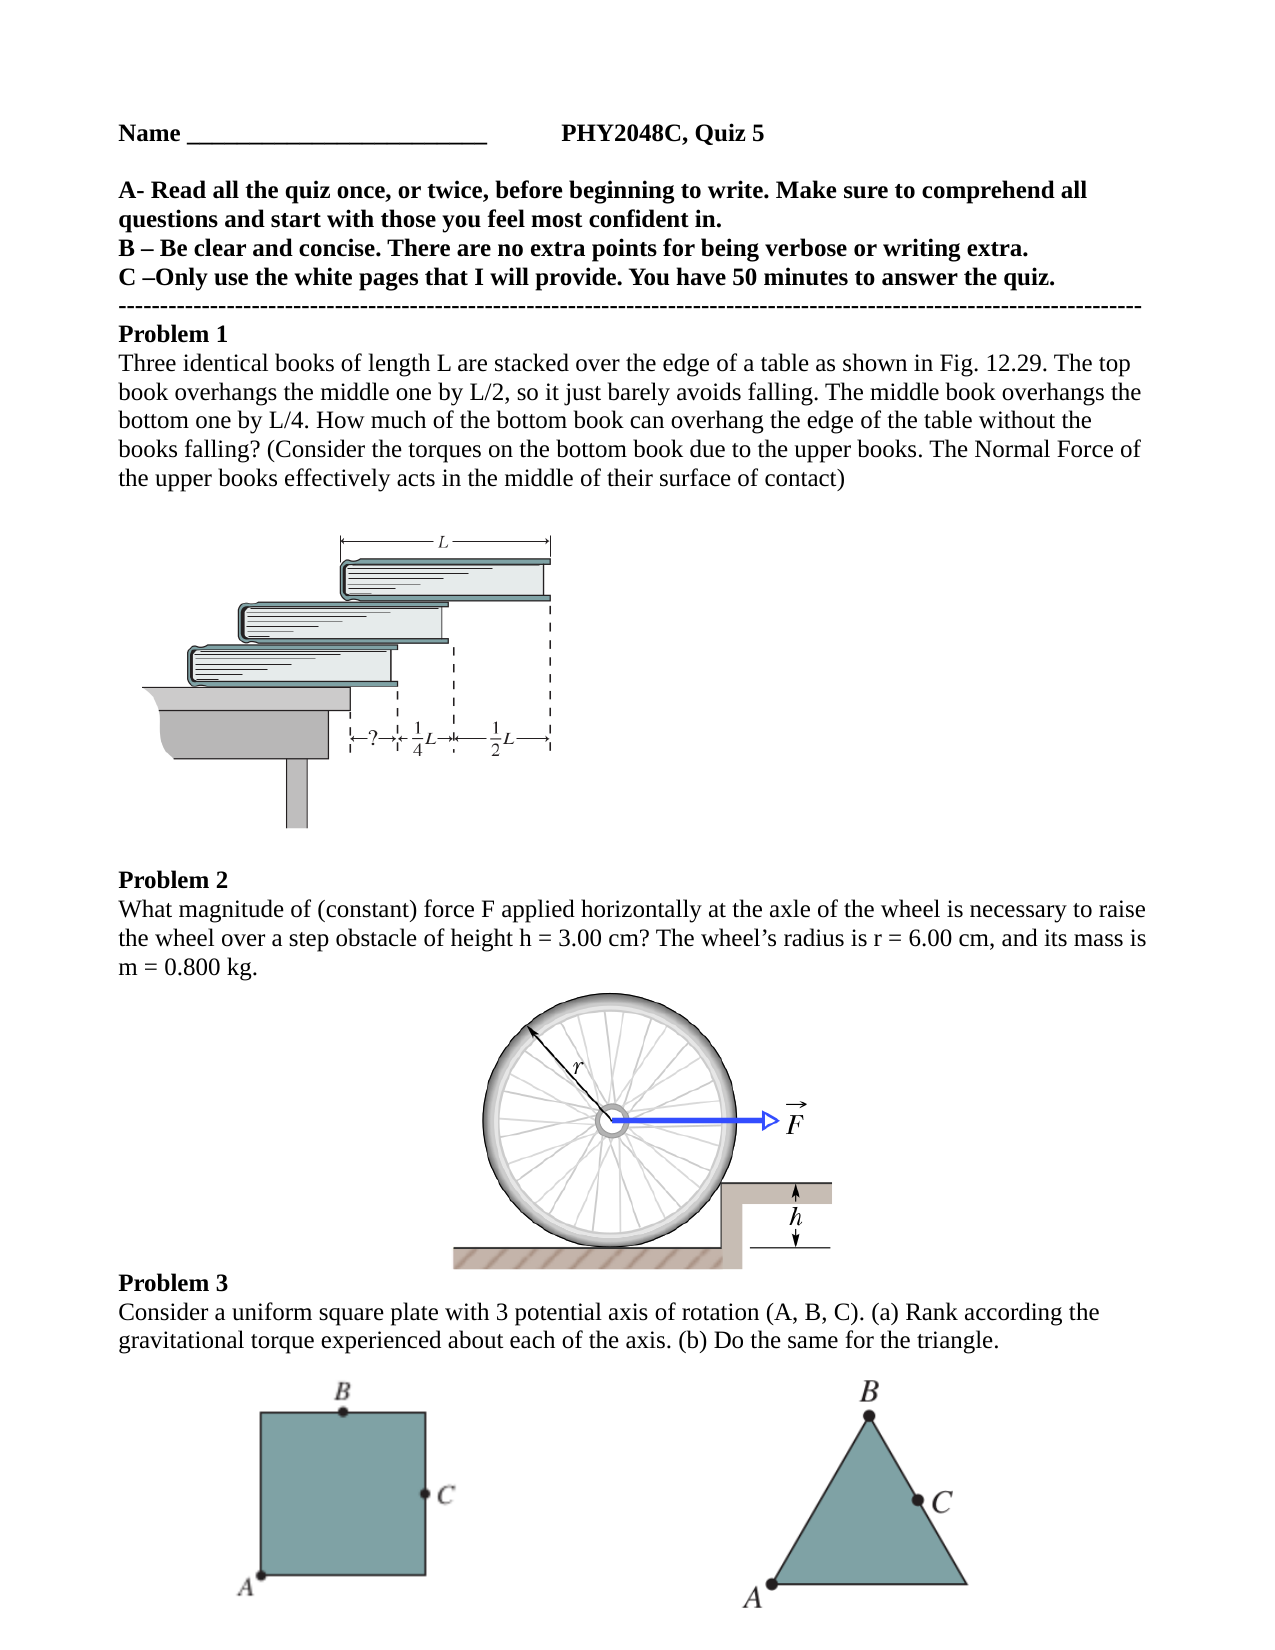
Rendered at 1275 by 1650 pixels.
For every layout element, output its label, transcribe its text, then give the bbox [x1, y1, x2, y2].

text Problem 3 [118, 1268, 1157, 1297]
text A- Read all the quiz once, or twice, before beginning to write. Make sure to comprehend all questions and start with those you feel most confident in. [118, 176, 1157, 233]
text Three identical books of length L are stacked over the edge of a table as shown in Fig. 12.29. The top book overhangs the middle one by L/2, so it just barely avoids falling. The middle book overhangs the bottom one by L/4. How much of the bottom book can overhang the edge of the table without the books falling? (Consider the torques on the bottom book due to the upper books. The Normal Force of the upper books effectively acts in the middle of their surface of contact) [118, 348, 1157, 492]
text the wheel over a step obstacle of height h = 3.00 cm? The wheel’s radius is r = 6.00 cm, and its mass is m = 0.800 kg. [118, 923, 1157, 981]
text Problem 2 [118, 866, 1157, 894]
picture [116, 510, 595, 851]
picture [443, 980, 833, 1279]
text What magnitude of (constant) force F applied horizontally at the axle of the wheel is necessary to raise [118, 894, 1157, 923]
text Consider a uniform square plate with 3 potential axis of rotation (A, B, C). (a) Rank according the gravitational torque experienced about each of the axis. (b) Do the same for the triangle. [118, 1297, 1157, 1354]
picture [225, 1373, 464, 1604]
picture [717, 1368, 1000, 1619]
text Problem 1 [118, 319, 1157, 348]
text --------------------------------------------------------------------------------------------------------------------------- [118, 291, 1157, 319]
text Name ________________________ PHY2048C, Quiz 5 [118, 118, 1157, 147]
text B – Be clear and concise. There are no extra points for being verbose or writing extra. [118, 233, 1157, 262]
text C –Only use the white pages that I will provide. You have 50 minutes to answer the quiz. [118, 262, 1157, 291]
